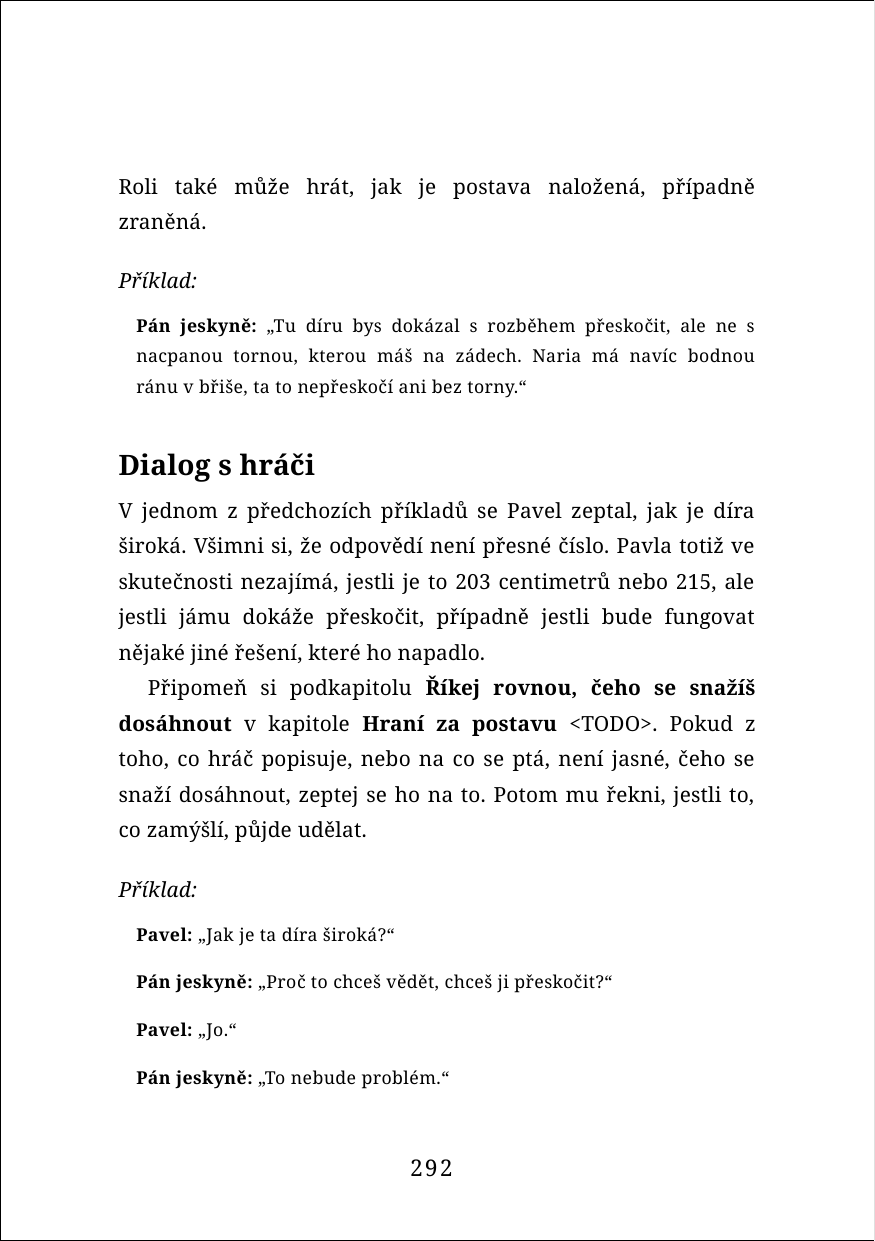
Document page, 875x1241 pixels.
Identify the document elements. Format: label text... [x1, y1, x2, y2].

text Roli také může hrát, jak je postava naložená, případně zraněná. [118, 172, 756, 236]
text Příklad: [118, 266, 756, 295]
text Pán jeskyně: „Tu díru bys dokázal s rozběhem přeskočit, ale ne s nacpanou tornou, kterou máš na zádech. Naria má navíc bodnou ránu v břiše, ta to nepřeskočí ani bez torny.“ [136, 314, 756, 398]
text Pán jeskyně: „Proč to chceš vědět, chceš ji přeskočit?“ [136, 970, 756, 994]
text Příklad: [118, 875, 756, 903]
text Pavel: „Jak je ta díra široká?“ [136, 922, 756, 946]
subtitle Dialog s hráči [118, 446, 756, 484]
text Pán jeskyně: „To nebude problém.“ [136, 1066, 756, 1090]
text Pavel: „Jo.“ [136, 1018, 756, 1042]
text V jednom z předchozích příkladů se Pavel zeptal, jak je díra široká. Všimni si, že odpovědí není přesné číslo. Pavla totiž ve skutečnosti nezajímá, jestli je to 203 centimetrů nebo 215, ale jestli jámu dokáže přeskočit, případně jestli bude fungovat nějaké jiné řešení, které ho napadlo. Připomeň si podkapitolu Říkej rovnou, čeho se snažíš dosáhnout v kapitole Hraní za postavu <TODO>. Pokud z toho, co hráč popisuje, nebo na co se ptá, není jasné, čeho se snaží dosáhnout, zeptej se ho na to. Potom mu řekni, jestli to, co zamýšlí, půjde udělat. [118, 496, 756, 844]
